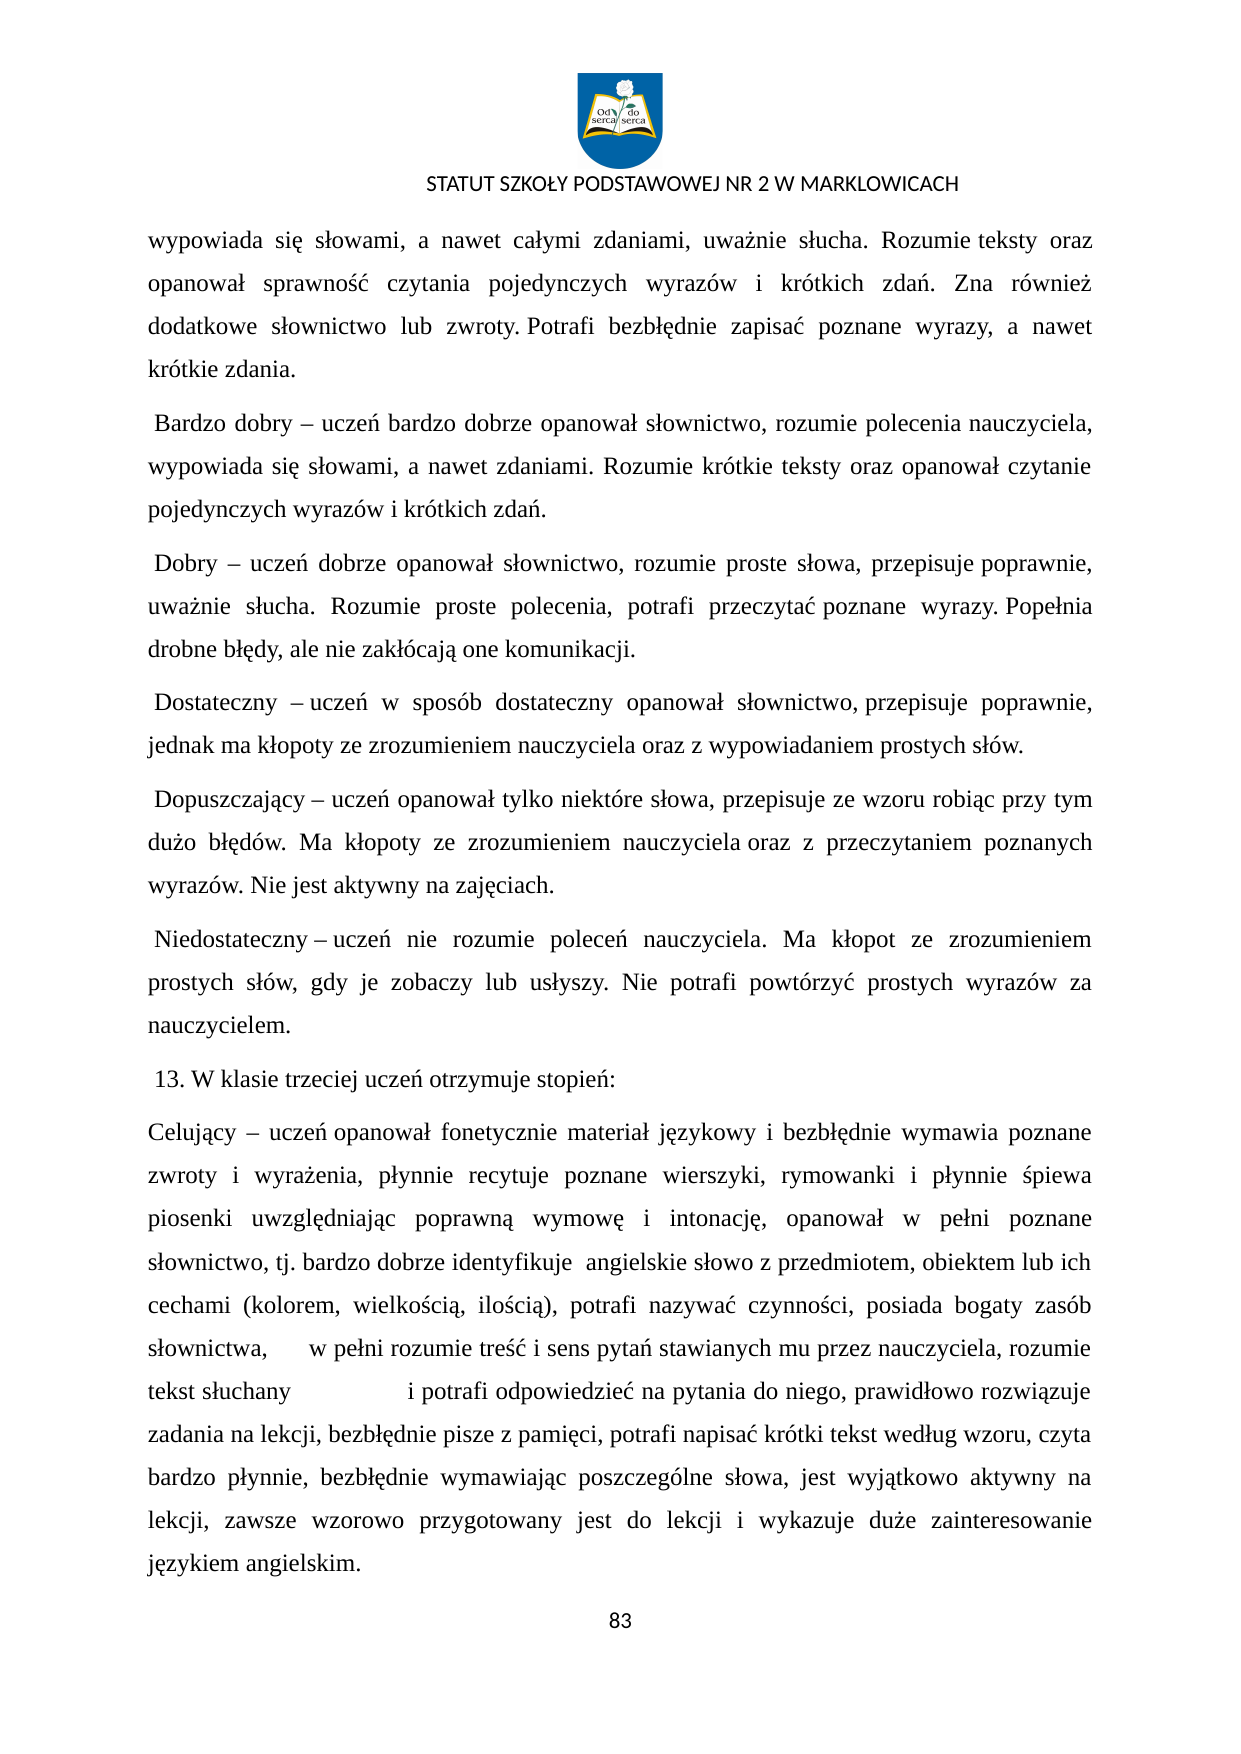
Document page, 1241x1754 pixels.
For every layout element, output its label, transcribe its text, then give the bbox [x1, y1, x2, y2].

text Dostateczny – uczeń w sposób dostateczny opanował słownictwo, przepisuje poprawnie, jednak ma kłopoty ze zrozumieniem nauczyciela oraz z wypowiadaniem prostych słów. [148, 687, 1093, 759]
text Niedostateczny – uczeń nie rozumie poleceń nauczyciela. Ma kłopot ze zrozumieniem prostych słów, gdy je zobaczy lub usłyszy. Nie potrafi powtórzyć prostych wyrazów za nauczycielem. [148, 924, 1093, 1039]
text Dobry – uczeń dobrze opanował słownictwo, rozumie proste słowa, przepisuje poprawnie, uważnie słucha. Rozumie proste polecenia, potrafi przeczytać poznane wyrazy. Popełnia drobne błędy, ale nie zakłócają one komunikacji. [148, 548, 1093, 663]
text Dopuszczający – uczeń opanował tylko niektóre słowa, przepisuje ze wzoru robiąc przy tym dużo błędów. Ma kłopoty ze zrozumieniem nauczyciela oraz z przeczytaniem poznanych wyrazów. Nie jest aktywny na zajęciach. [148, 784, 1093, 899]
text Celujący – uczeń opanował fonetycznie materiał językowy i bezbłędnie wymawia poznane zwroty i wyrażenia, płynnie recytuje poznane wierszyki, rymowanki i płynnie śpiewa piosenki uwzględniając poprawną wymowę i intonację, opanował w pełni poznane słownictwo, tj. bardzo dobrze identyfikuje angielskie słowo z przedmiotem, obiektem lub ich cechami (kolorem, wielkością, ilością), potrafi nazywać czynności, posiada bogaty zasób słownictwa, w pełni rozumie treść i sens pytań stawianych mu przez nauczyciela, rozumie tekst słuchany i potrafi odpowiedzieć na pytania do niego, prawidłowo rozwiązuje zadania na lekcji, bezbłędnie pisze z pamięci, potrafi napisać krótki tekst według wzoru, czyta bardzo płynnie, bezbłędnie wymawiając poszczególne słowa, jest wyjątkowo aktywny na lekcji, zawsze wzorowo przygotowany jest do lekcji i wykazuje duże zainteresowanie językiem angielskim. [148, 1117, 1093, 1577]
text Bardzo dobry – uczeń bardzo dobrze opanował słownictwo, rozumie polecenia nauczyciela, wypowiada się słowami, a nawet zdaniami. Rozumie krótkie teksty oraz opanował czytanie pojedynczych wyrazów i krótkich zdań. [148, 408, 1093, 523]
text wypowiada się słowami, a nawet całymi zdaniami, uważnie słucha. Rozumie teksty oraz opanował sprawność czytania pojedynczych wyrazów i krótkich zdań. Zna również dodatkowe słownictwo lub zwroty. Potrafi bezbłędnie zapisać poznane wyrazy, a nawet krótkie zdania. [148, 225, 1093, 383]
text 13. W klasie trzeciej uczeń otrzymuje stopień: [148, 1064, 1093, 1092]
